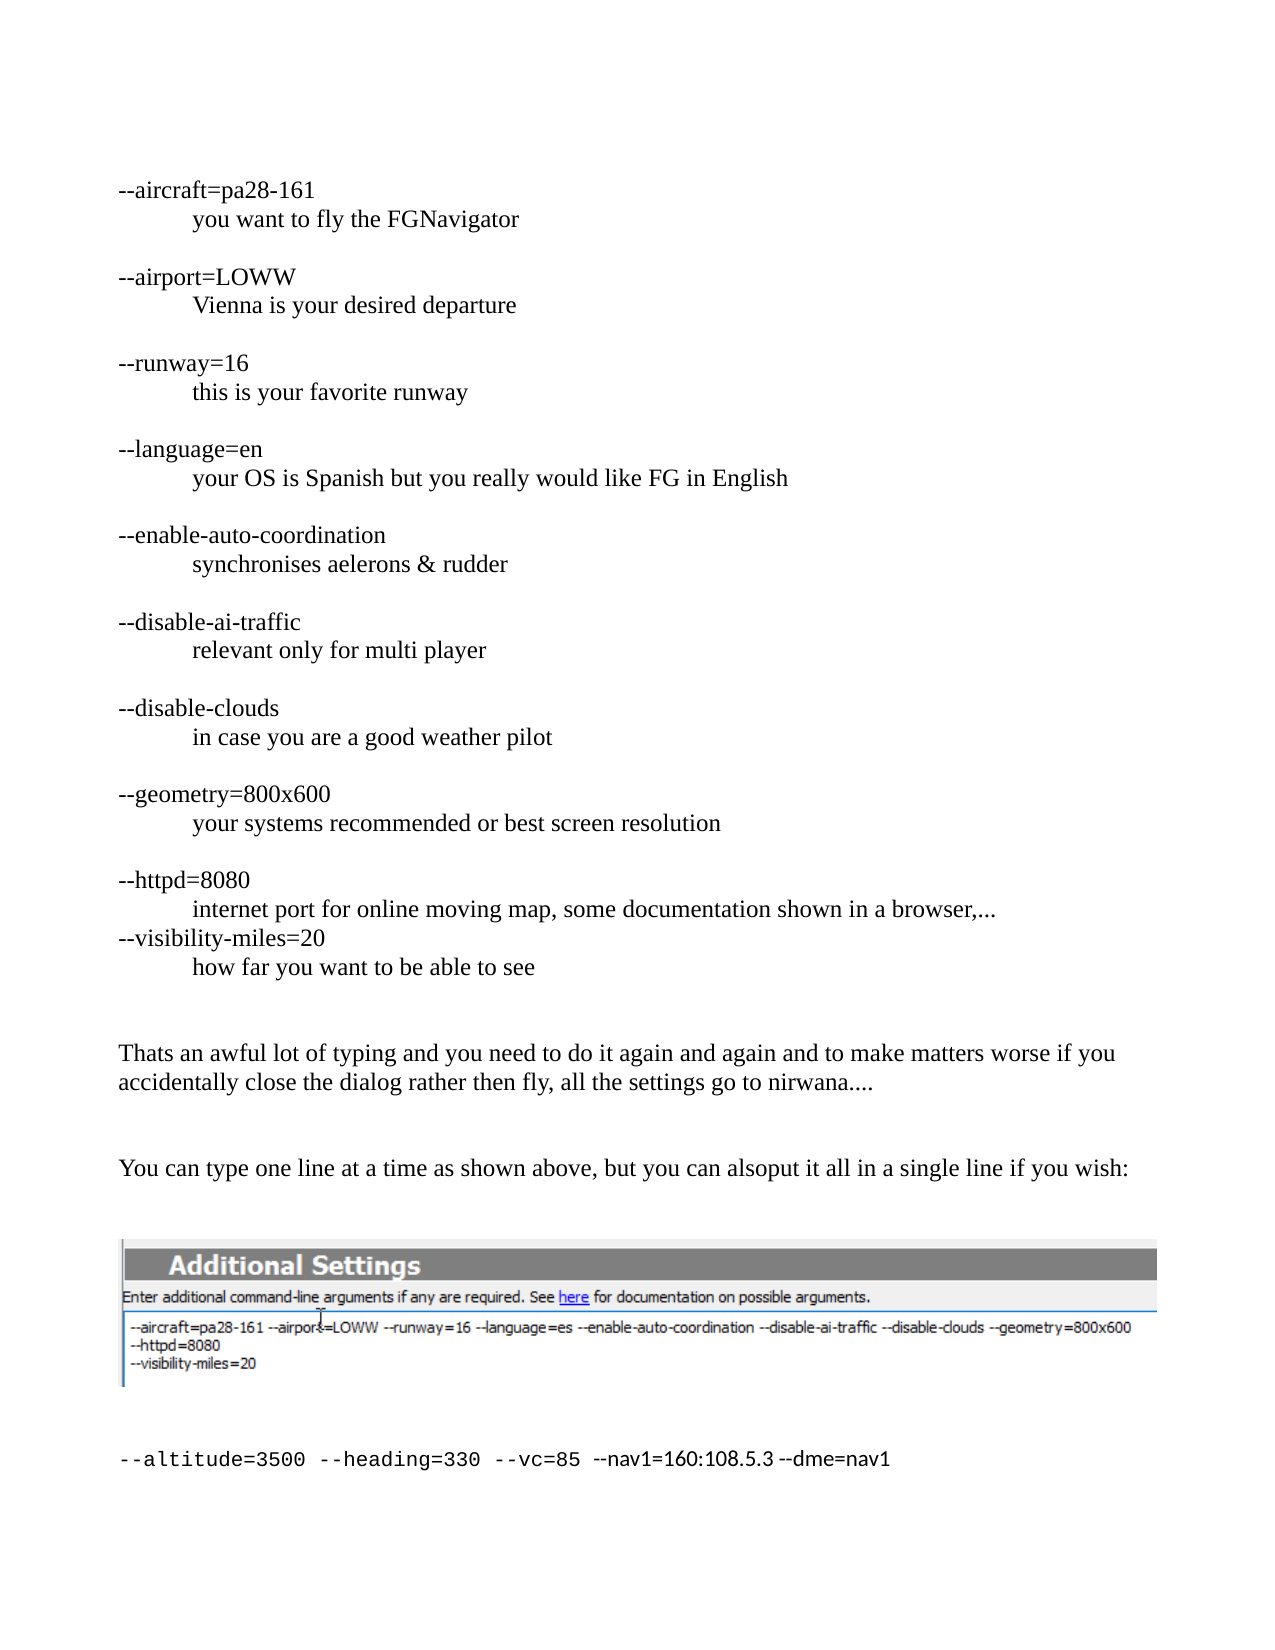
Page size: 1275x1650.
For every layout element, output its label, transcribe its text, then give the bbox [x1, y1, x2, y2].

text --enable-auto-coordination synchronises aelerons & rudder [118, 521, 1157, 578]
text internet port for online moving map, some documentation shown in a browser,... [118, 894, 1157, 923]
text you want to fly the FGNavigator [118, 204, 1157, 233]
text --geometry=800x600 [118, 779, 1157, 808]
text this is your favorite runway [118, 377, 1157, 406]
text --disable-clouds [118, 693, 1157, 722]
text --altitude=3500 --heading=330 --vc=85 --nav1=160:108.5.3 --dme=nav1 [118, 1444, 1157, 1473]
text in case you are a good weather pilot [118, 722, 1157, 751]
text --aircraft=pa28-161 [118, 176, 1157, 204]
text relevant only for multi player [118, 636, 1157, 664]
text --language=en your OS is Spanish but you really would like FG in English [118, 434, 1157, 492]
text --visibility-miles=20 [118, 923, 1157, 952]
text --runway=16 [118, 348, 1157, 377]
text Vienna is your desired departure [118, 291, 1157, 319]
text your systems recommended or best screen resolution [118, 808, 1157, 837]
text Thats an awful lot of typing and you need to do it again and again and to make matters worse if you accidentally close the dialog rather then fly, all the settings go to nirwana.... [118, 1038, 1157, 1096]
text You can type one line at a time as shown above, but you can alsoput it all in a single line if you wish: [118, 1153, 1157, 1182]
text --airport=LOWW [118, 262, 1157, 291]
picture [118, 1239, 1157, 1387]
text --httpd=8080 [118, 866, 1157, 894]
text how far you want to be able to see [118, 952, 1157, 981]
text --disable-ai-traffic [118, 607, 1157, 636]
